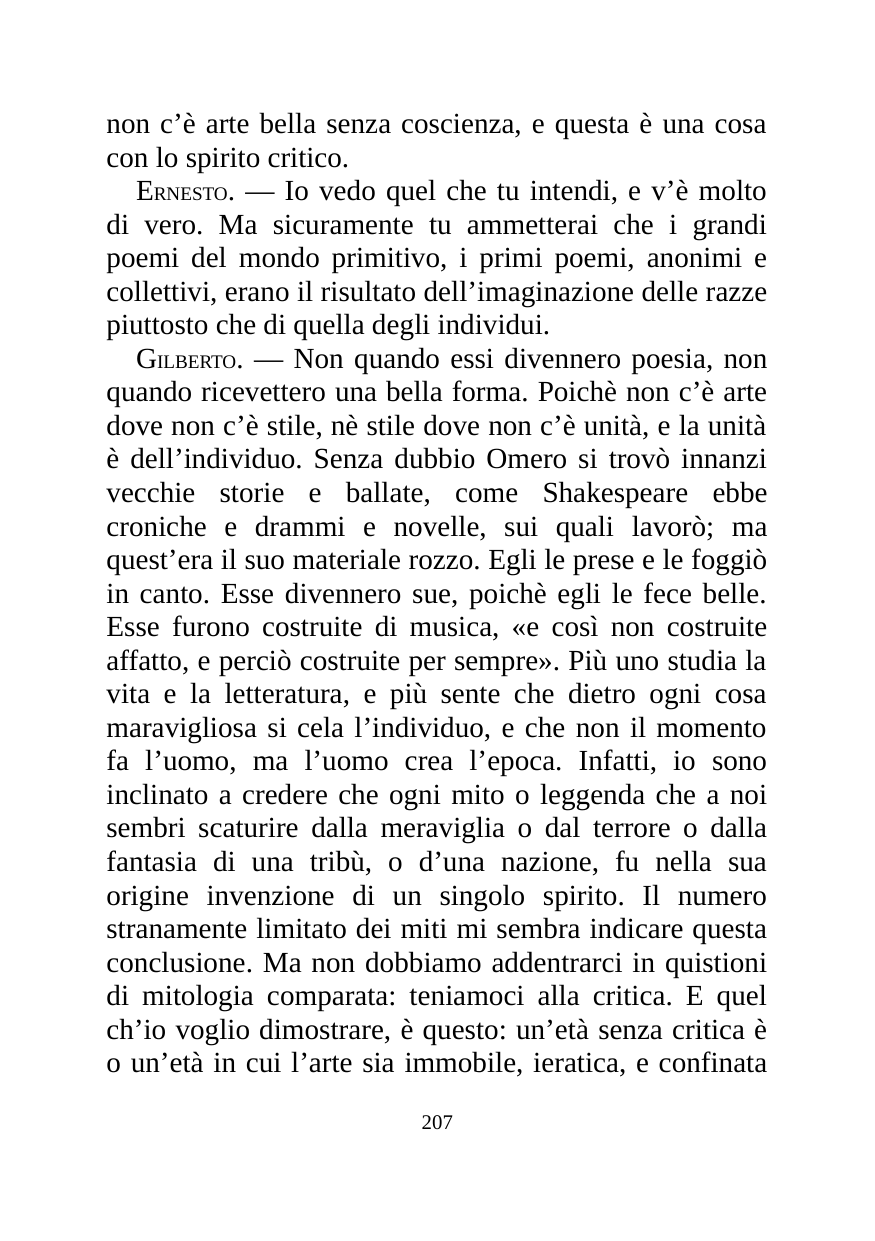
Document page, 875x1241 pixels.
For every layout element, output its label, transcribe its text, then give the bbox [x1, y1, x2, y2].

text non c’è arte bella senza coscienza, e questa è una cosa con lo spirito critico. [106, 106, 768, 173]
text Gilberto. — Non quando essi divennero poesia, non quando ricevettero una bella forma. Poichè non c’è arte dove non c’è stile, nè stile dove non c’è unità, e la unità è dell’individuo. Senza dubbio Omero si trovò innanzi vecchie storie e ballate, come Shakespeare ebbe croniche e drammi e novelle, sui quali lavorò; ma quest’era il suo materiale rozzo. Egli le prese e le foggiò in canto. Esse divennero sue, poichè egli le fece belle. Esse furono costruite di musica, «e così non costruite affatto, e perciò costruite per sempre». Più uno studia la vita e la letteratura, e più sente che dietro ogni cosa maravigliosa si cela l’individuo, e che non il momento fa l’uomo, ma l’uomo crea l’epoca. Infatti, io sono inclinato a credere che ogni mito o leggenda che a noi sembri scaturire dalla meraviglia o dal terrore o dalla fantasia di una tribù, o d’una nazione, fu nella sua origine invenzione di un singolo spirito. Il numero stranamente limitato dei miti mi sembra indicare questa conclusione. Ma non dobbiamo addentrarci in quistioni di mitologia comparata: teniamoci alla critica. E quel ch’io voglio dimostrare, è questo: un’età senza critica è o un’età in cui l’arte sia immobile, ieratica, e confinata [106, 341, 768, 1079]
text Ernesto. — Io vedo quel che tu intendi, e v’è molto di vero. Ma sicuramente tu ammetterai che i grandi poemi del mondo primitivo, i primi poemi, anonimi e collettivi, erano il risultato dell’imaginazione delle razze piuttosto che di quella degli individui. [106, 173, 768, 341]
